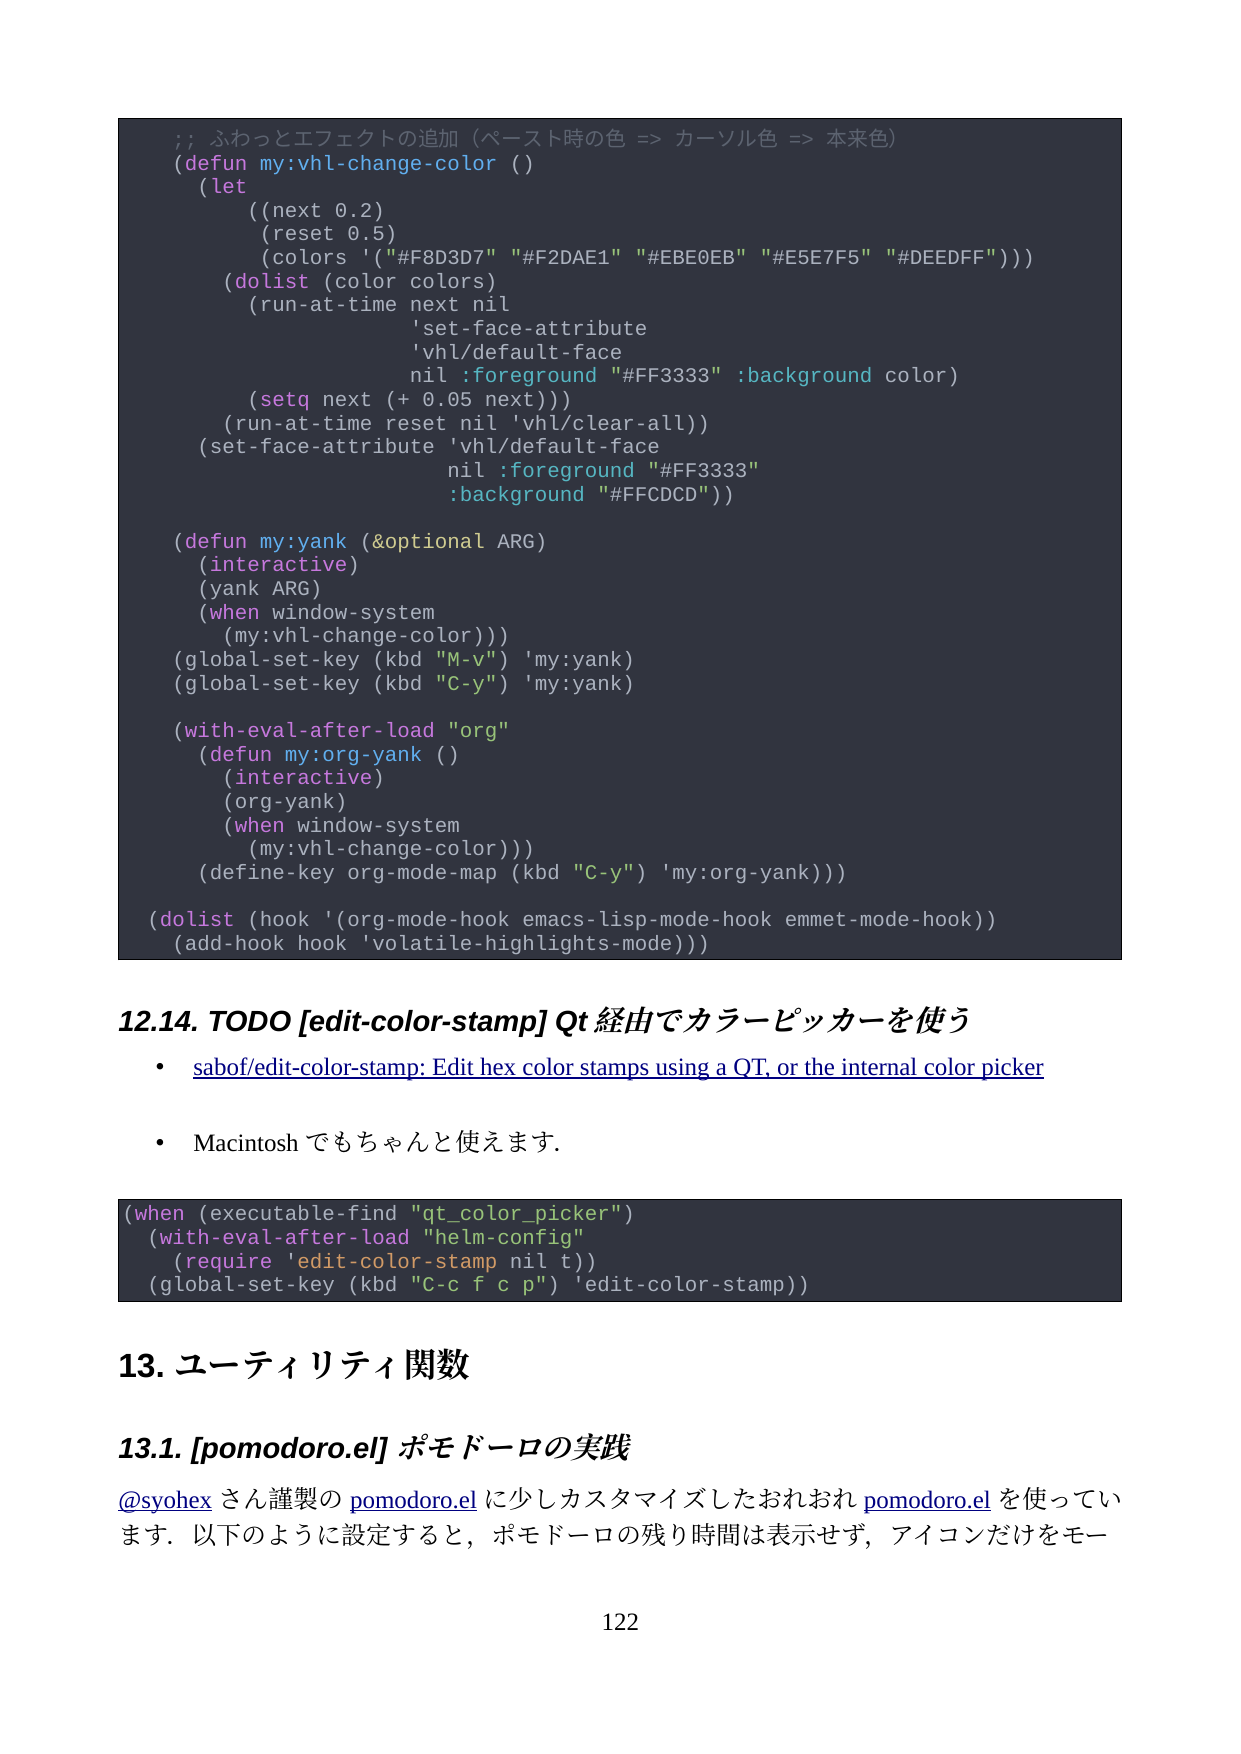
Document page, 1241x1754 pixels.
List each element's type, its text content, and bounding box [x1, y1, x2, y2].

text 'set-face-attribute [119, 314, 1121, 338]
text (interactive) [119, 551, 1121, 574]
text (my:vhl-change-color))) [119, 834, 1121, 858]
text (define-key org-mode-map (kbd "C-y") 'my:org-yank))) [119, 858, 1121, 882]
text (add-hook hook 'volatile-highlights-mode))) [119, 929, 1121, 959]
text (run-at-time reset nil 'vhl/clear-all)) [119, 409, 1121, 432]
text (when (executable-find "qt_color_picker") [119, 1200, 1121, 1223]
text (defun my:yank (&optional ARG) [119, 527, 1121, 551]
text (defun my:vhl-change-color () [119, 148, 1121, 172]
text (interactive) [119, 763, 1121, 787]
text (setq next (+ 0.05 next))) [119, 385, 1121, 409]
text (with-eval-after-load "helm-config" [119, 1223, 1121, 1247]
text :background "#FFCDCD")) [119, 479, 1121, 503]
text ;; ふわっとエフェクトの追加（ペースト時の色 => カーソル色 => 本来色） [119, 119, 1121, 148]
text (my:vhl-change-color))) [119, 621, 1121, 645]
text @syohex さん謹製の pomodoro.el に少しカスタマイズしたおれおれ pomodoro.el を使っています．以下のように設定すると，ポモドーロの残り時間は表示せず，アイコンだけをモー [118, 1479, 1122, 1551]
text (when window-system [119, 598, 1121, 621]
subtitle TODO [edit-color-stamp] Qt経由でカラーピッカーを使う [118, 998, 1122, 1040]
text (defun my:org-yank () [119, 740, 1121, 763]
text (with-eval-after-load "org" [119, 716, 1121, 740]
text (require 'edit-color-stamp nil t)) [119, 1247, 1121, 1270]
subtitle [pomodoro.el] ポモドーロの実践 [118, 1425, 1122, 1467]
text (dolist (color colors) [119, 267, 1121, 290]
text (global-set-key (kbd "C-y") 'my:yank) [119, 669, 1121, 692]
text (when window-system [119, 811, 1121, 834]
text (dolist (hook '(org-mode-hook emacs-lisp-mode-hook emmet-mode-hook)) [119, 905, 1121, 929]
list Macintosh でもちゃんと使えます． [156, 1122, 1122, 1187]
text (set-face-attribute 'vhl/default-face [119, 432, 1121, 456]
text (let [119, 172, 1121, 196]
list sabof/edit-color-stamp: Edit hex color stamps using a QT, or the internal color picker [156, 1052, 1122, 1110]
text nil :foreground "#FF3333" :background color) [119, 361, 1121, 385]
text (colors '("#F8D3D7" "#F2DAE1" "#EBE0EB" "#E5E7F5" "#DEEDFF"))) [119, 243, 1121, 267]
text (run-at-time next nil [119, 290, 1121, 314]
text (org-yank) [119, 787, 1121, 811]
text 'vhl/default-face [119, 338, 1121, 361]
text (global-set-key (kbd "M-v") 'my:yank) [119, 645, 1121, 669]
text (global-set-key (kbd "C-c f c p") 'edit-color-stamp)) [119, 1270, 1121, 1301]
text (reset 0.5) [119, 219, 1121, 243]
text (yank ARG) [119, 574, 1121, 598]
text ((next 0.2) [119, 196, 1121, 219]
text nil :foreground "#FF3333" [119, 456, 1121, 479]
subtitle ユーティリティ関数 [118, 1339, 1122, 1387]
